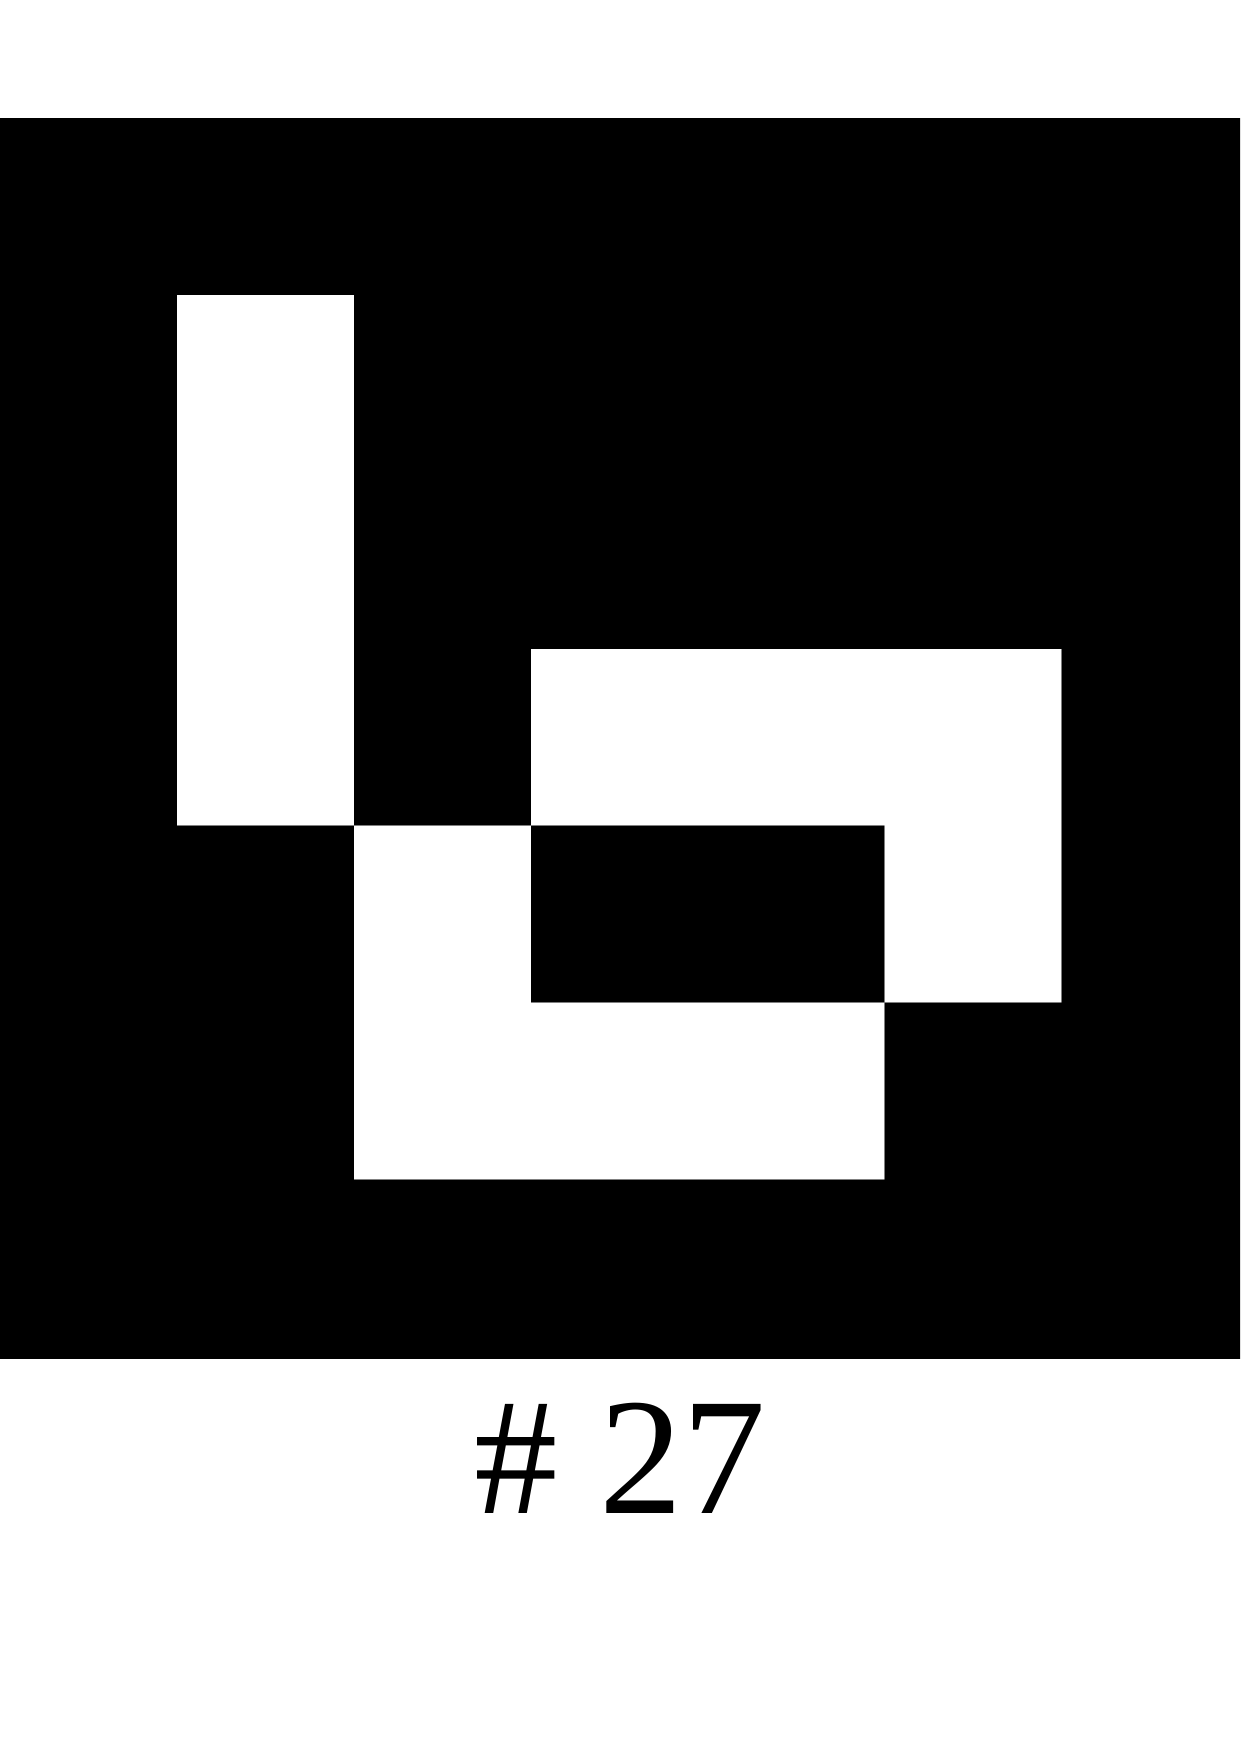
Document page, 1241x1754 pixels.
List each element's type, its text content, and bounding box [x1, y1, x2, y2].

text # 27 [118, 1359, 1122, 1550]
picture [0, 118, 1241, 1359]
